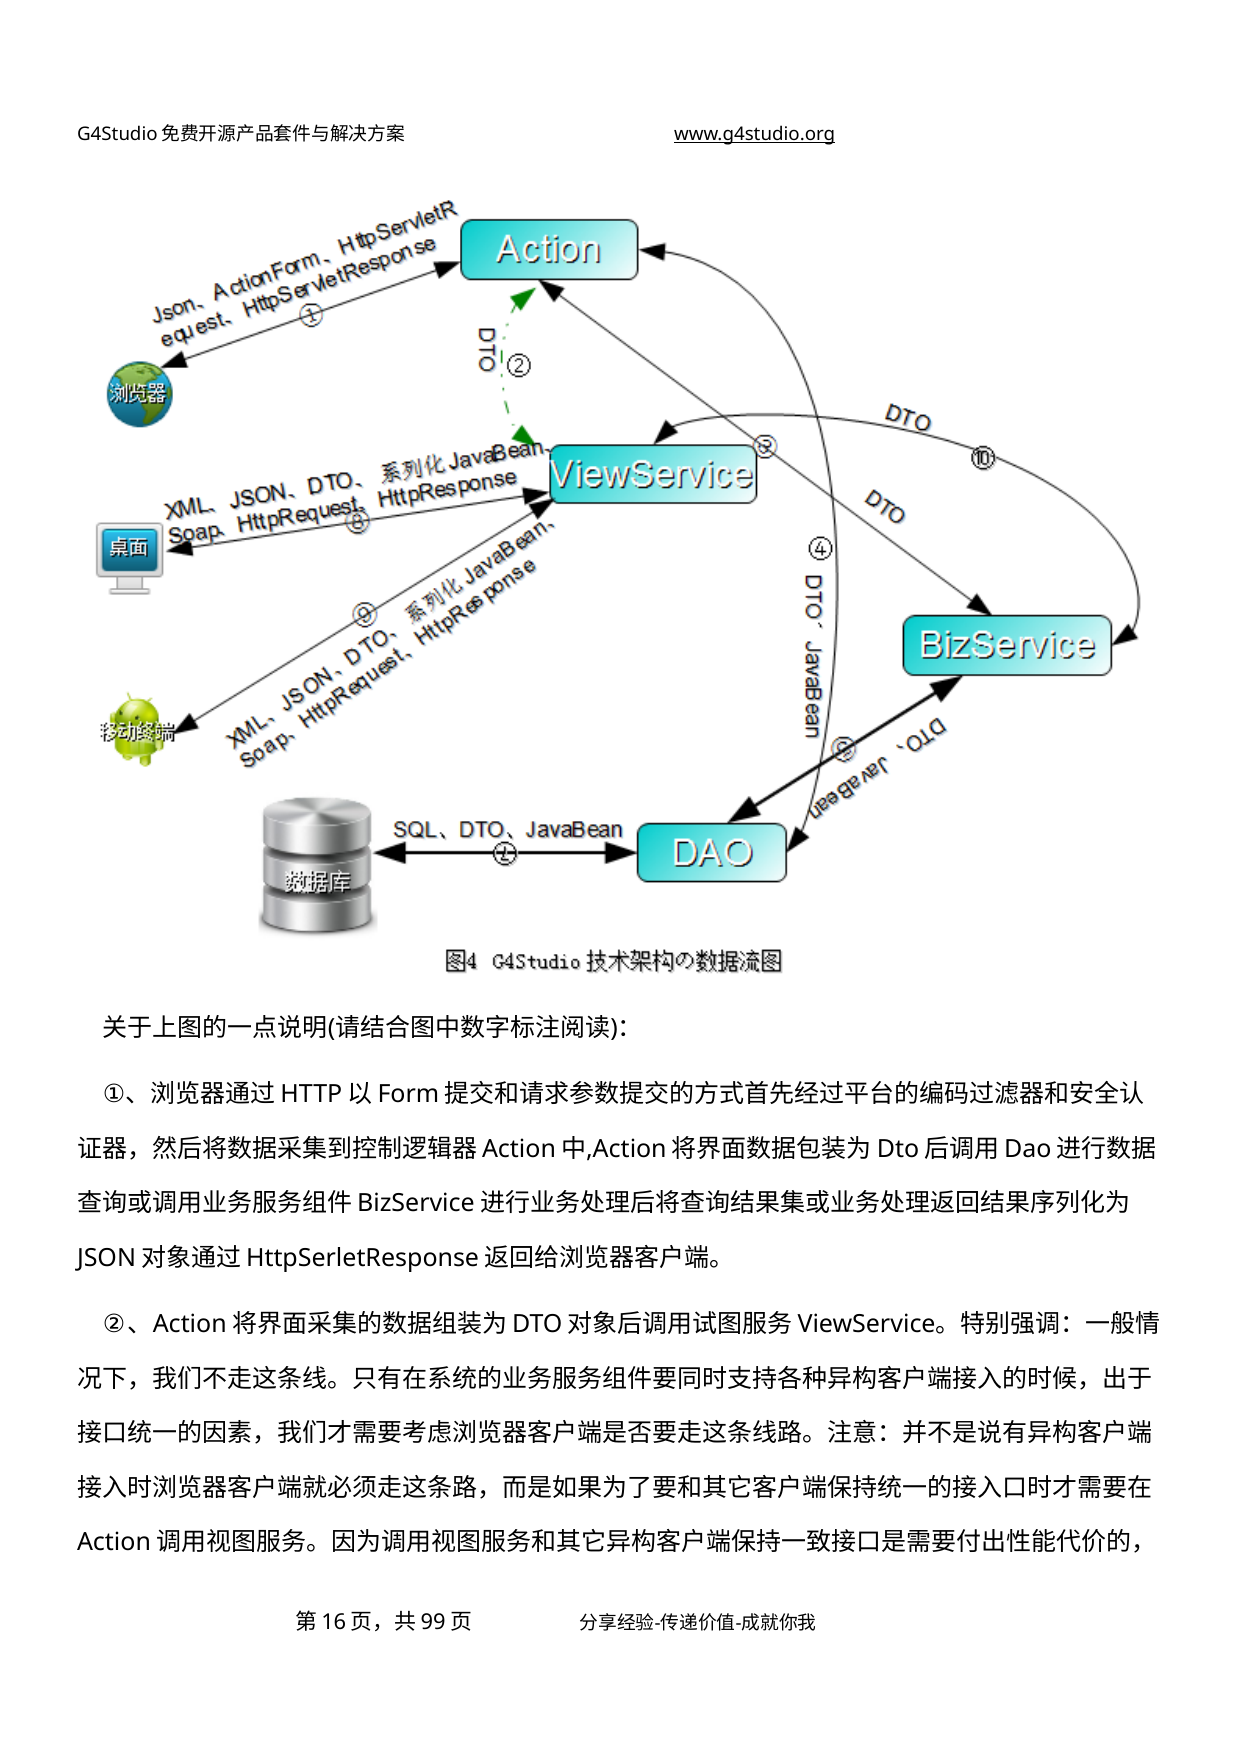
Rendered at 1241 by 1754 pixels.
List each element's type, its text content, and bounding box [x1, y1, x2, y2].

text ①、浏览器通过HTTP以Form提交和请求参数提交的方式首先经过平台的编码过滤器和安全认证器，然后将数据采集到控制逻辑器Action中,Action将界面数据包装为Dto后调用Dao进行数据查询或调用业务服务组件BizService进行业务处理后将查询结果集或业务处理返回结果序列化为JSON对象通过HttpSerletResponse返回给浏览器客户端。 [77, 1074, 1163, 1273]
picture [87, 185, 1153, 989]
text ②、Action将界面采集的数据组装为DTO对象后调用试图服务ViewService。特别强调：一般情况下，我们不走这条线。只有在系统的业务服务组件要同时支持各种异构客户端接入的时候，出于接口统一的因素，我们才需要考虑浏览器客户端是否要走这条线路。注意：并不是说有异构客户端接入时浏览器客户端就必须走这条路，而是如果为了要和其它客户端保持统一的接入口时才需要在Action调用视图服务。因为调用视图服务和其它异构客户端保持一致接口是需要付出性能代价的， [77, 1304, 1163, 1558]
text 关于上图的一点说明(请结合图中数字标注阅读)： [77, 175, 1163, 1043]
